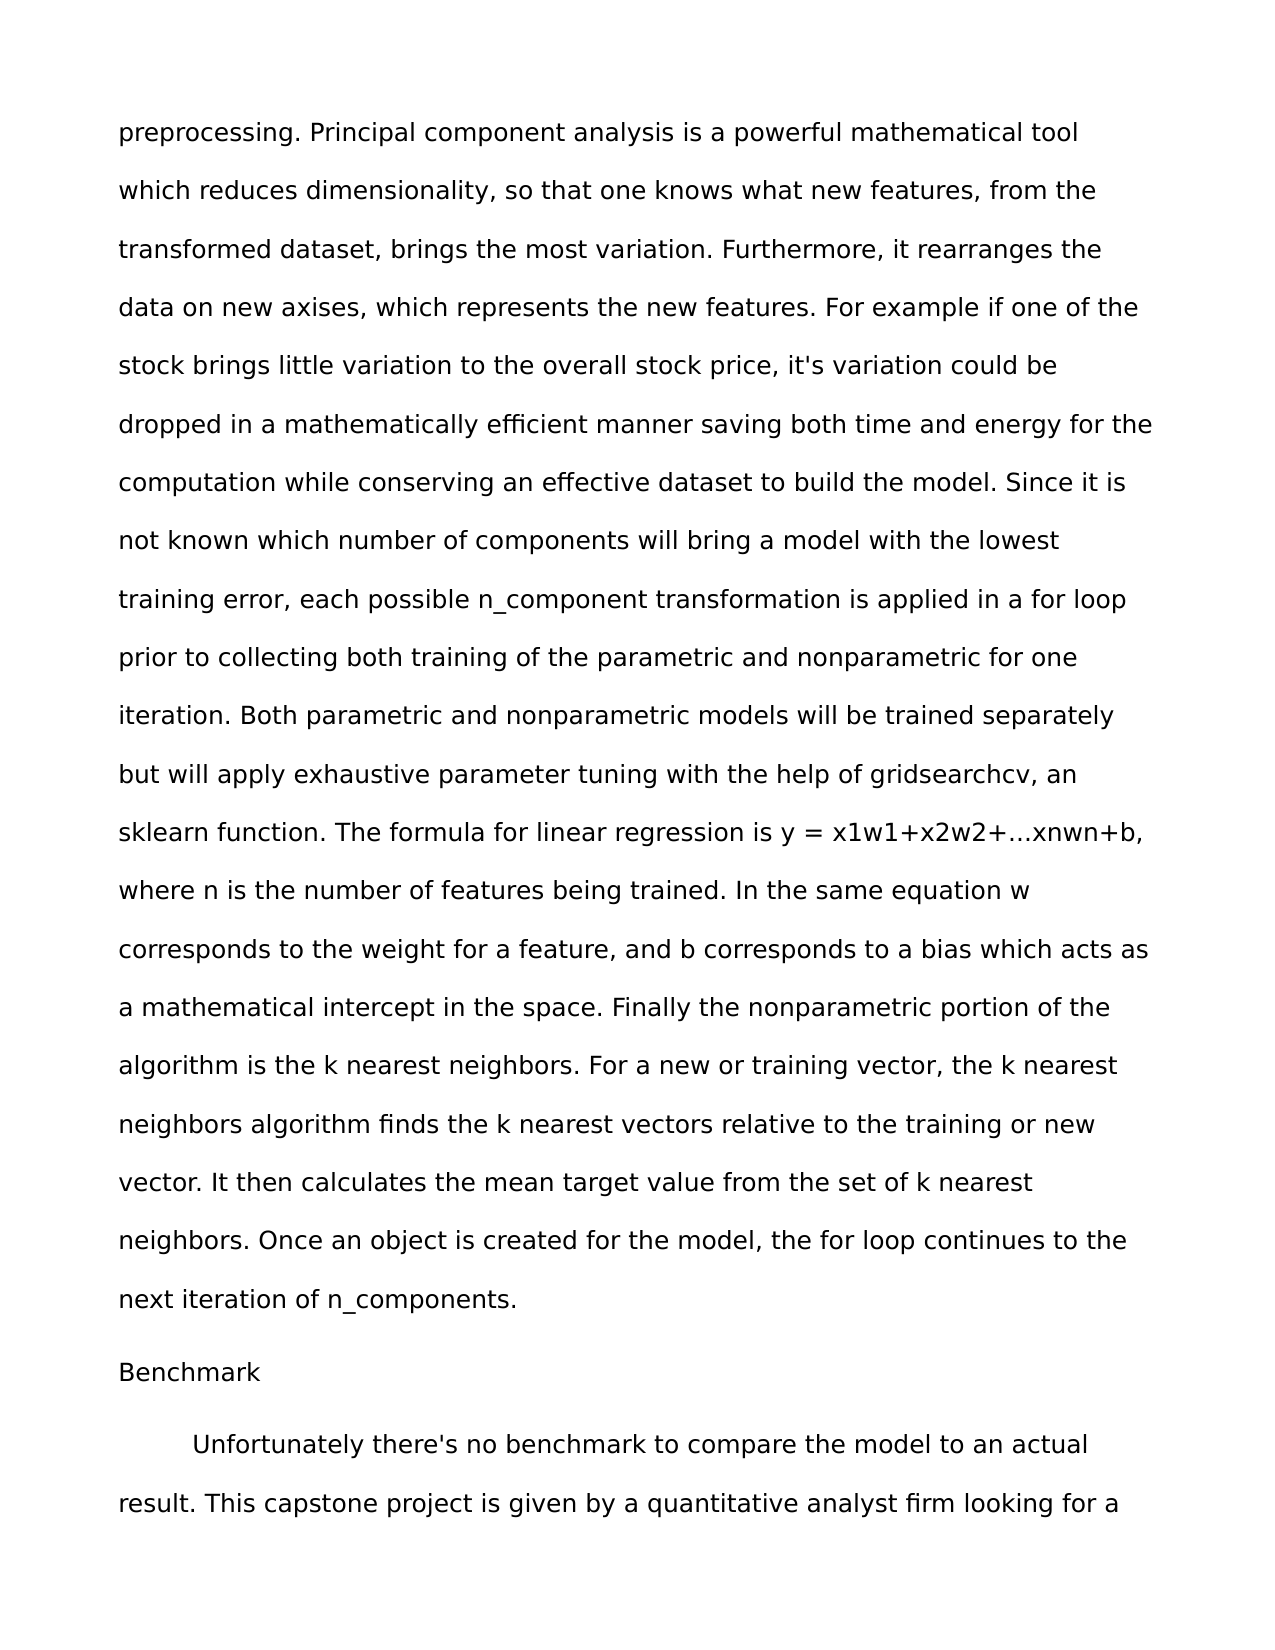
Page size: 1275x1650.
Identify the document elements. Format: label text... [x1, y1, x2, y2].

text Benchmark [118, 1358, 1157, 1387]
text Unfortunately there's no benchmark to compare the model to an actual result. This capstone project is given by a quantitative analyst firm looking for a [118, 1431, 1157, 1518]
text preprocessing. Principal component analysis is a powerful mathematical tool which reduces dimensionality, so that one knows what new features, from the transformed dataset, brings the most variation. Furthermore, it rearranges the data on new axises, which represents the new features. For example if one of the stock brings little variation to the overall stock price, it's variation could be dropped in a mathematically efficient manner saving both time and energy for the computation while conserving an effective dataset to build the model. Since it is not known which number of components will bring a model with the lowest training error, each possible n_component transformation is applied in a for loop prior to collecting both training of the parametric and nonparametric for one iteration. Both parametric and nonparametric models will be trained separately but will apply exhaustive parameter tuning with the help of gridsearchcv, an sklearn function. The formula for linear regression is y = x1w1+x2w2+...xnwn+b, where n is the number of features being trained. In the same equation w corresponds to the weight for a feature, and b corresponds to a bias which acts as a mathematical intercept in the space. Finally the nonparametric portion of the algorithm is the k nearest neighbors. For a new or training vector, the k nearest neighbors algorithm finds the k nearest vectors relative to the training or new vector. It then calculates the mean target value from the set of k nearest neighbors. Once an object is created for the model, the for loop continues to the next iteration of n_components. [118, 118, 1157, 1314]
